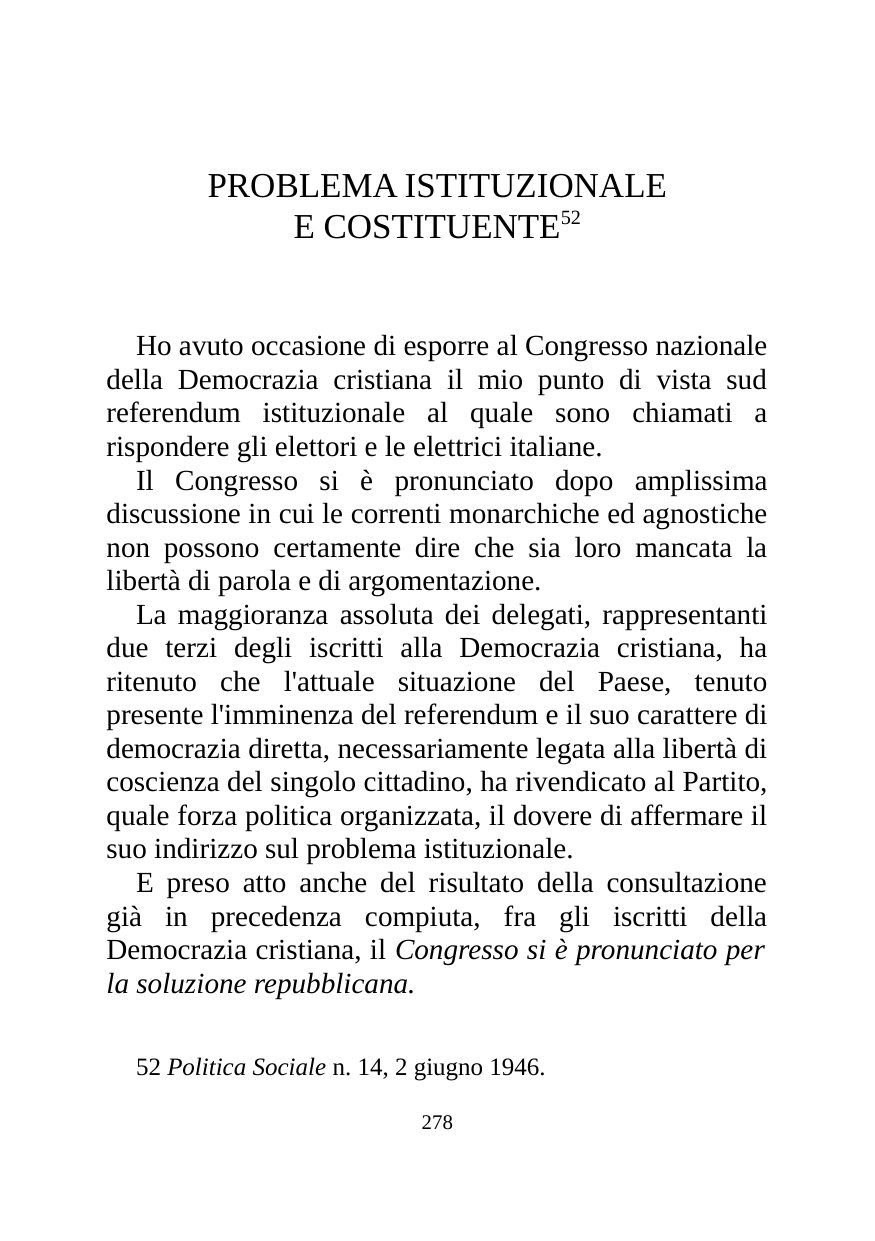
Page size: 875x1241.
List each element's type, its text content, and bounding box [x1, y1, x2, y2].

text Ho avuto occasione di esporre al Congresso nazionale della Democrazia cristiana il mio punto di vista sud referendum istituzionale al quale sono chiamati a rispondere gli elettori e le elettrici italiane. [106, 328, 768, 463]
text La maggioranza assoluta dei delegati, rappresentanti due terzi degli iscritti alla Democrazia cristiana, ha ritenuto che l'attuale situazione del Paese, tenuto presente l'imminenza del referendum e il suo carattere di democrazia diretta, necessariamente legata alla libertà di coscienza del singolo cittadino, ha rivendicato al Partito, quale forza politica organizzata, il dovere di affermare il suo indirizzo sul problema istituzionale. [106, 597, 768, 865]
text Politica Sociale n. 14, 2 giugno 1946. [106, 1052, 768, 1080]
text Il Congresso si è pronunciato dopo amplissima discussione in cui le correnti monarchiche ed agnostiche non possono certamente dire che sia loro mancata la libertà di parola e di argomentazione. [106, 463, 768, 597]
text E preso atto anche del risultato della consultazione già in precedenza compiuta, fra gli iscritti della Democrazia cristiana, il Congresso si è pronunciato per la soluzione repubblicana. [106, 865, 768, 999]
subtitle PROBLEMA ISTITUZIONALE E COSTITUENTE [106, 165, 768, 246]
